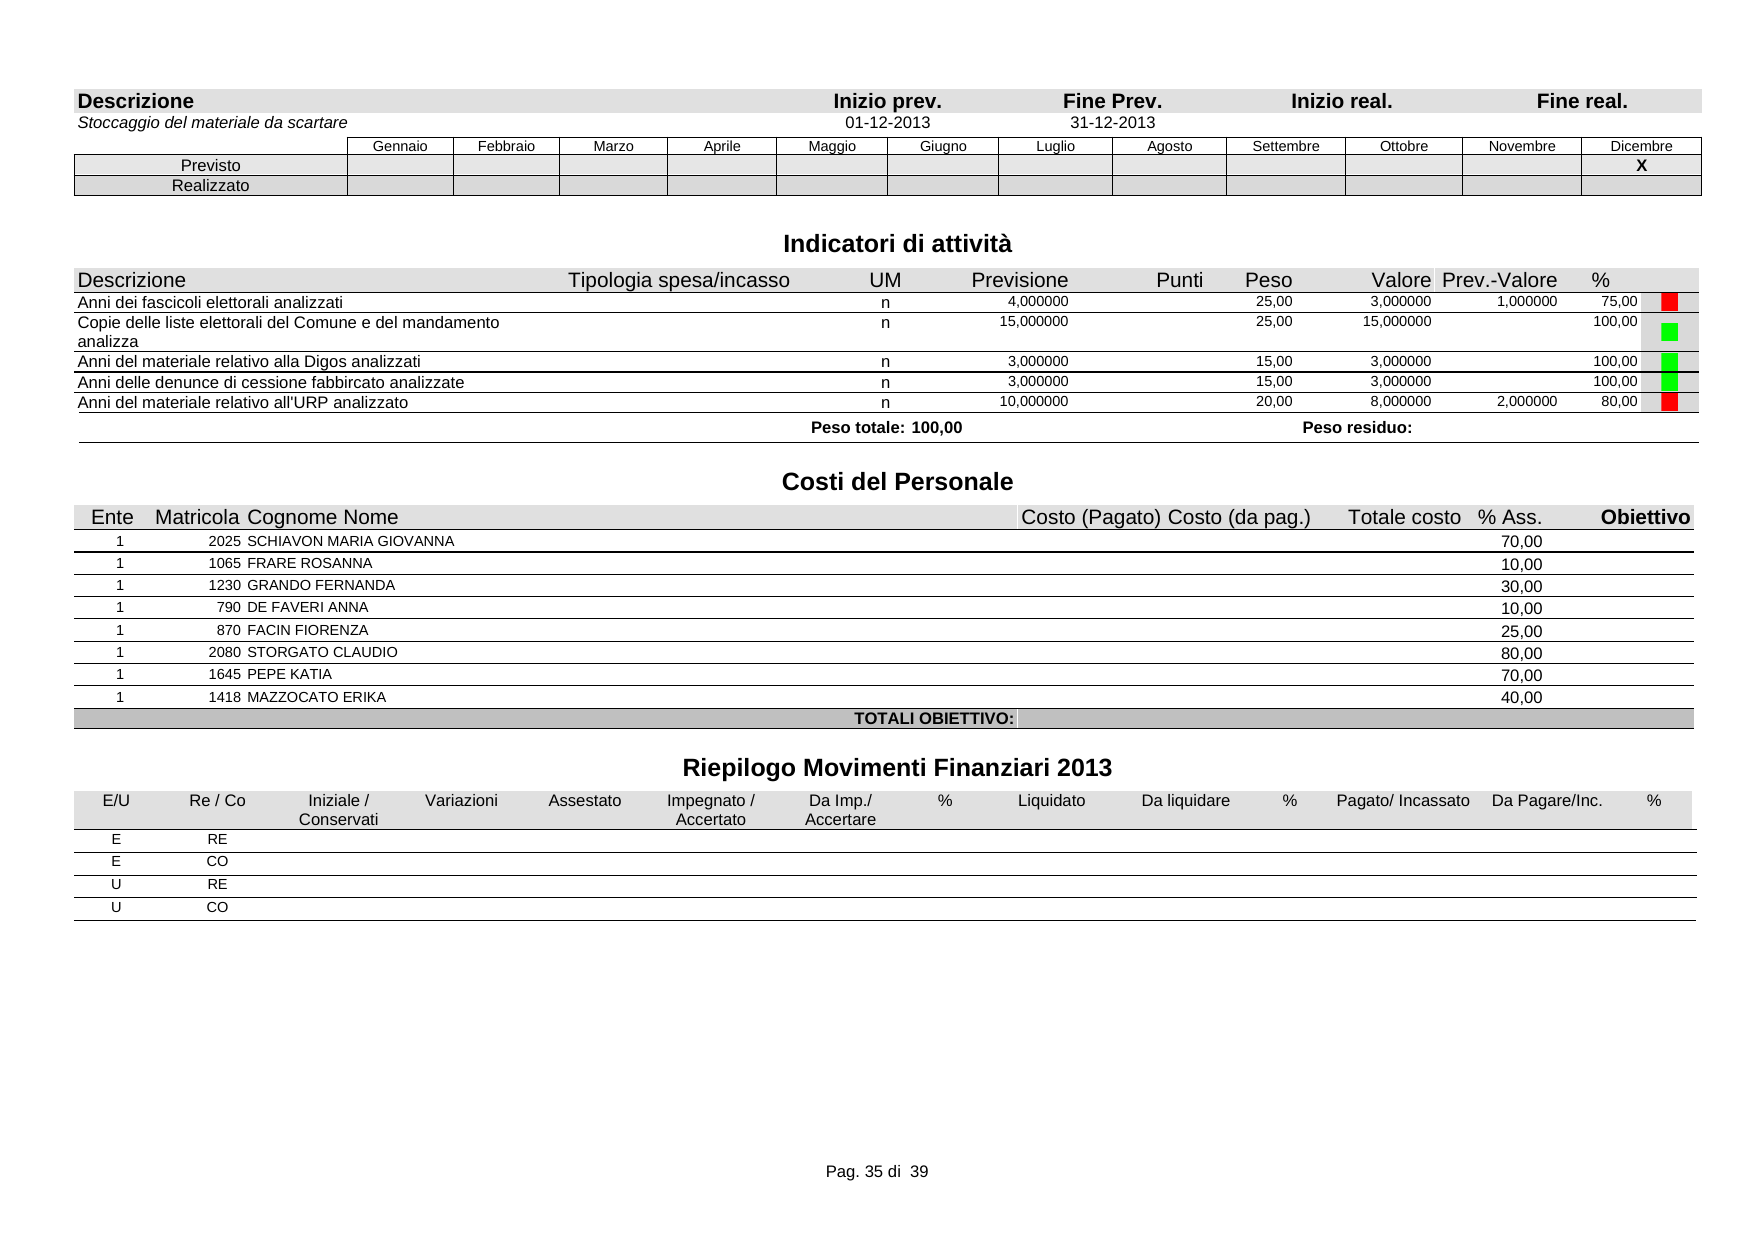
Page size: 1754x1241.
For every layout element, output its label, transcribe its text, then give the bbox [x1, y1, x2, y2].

table_header [646, 853, 774, 870]
table_cell [1121, 830, 1251, 847]
table_cell Anni delle denunce di cessione fabbircato analizzate [74, 373, 565, 392]
table_cell [1164, 530, 1314, 551]
table_cell [1435, 373, 1561, 392]
table_cell PEPE KATIA [244, 664, 1017, 685]
table_cell FACIN FIORENZA [244, 619, 1017, 641]
table_header Aprile [668, 138, 776, 154]
table_cell [774, 830, 907, 847]
table_cell n [840, 393, 930, 412]
table_cell [1314, 597, 1464, 618]
table_cell 1 [74, 642, 150, 663]
table_cell SCHIAVON MARIA GIOVANNA [244, 530, 1017, 551]
table_cell [1641, 293, 1699, 312]
table_cell [1616, 830, 1697, 847]
table_cell 80,00 [1561, 393, 1641, 412]
table_cell [1546, 619, 1694, 641]
table_cell 15,000000 [930, 313, 1072, 351]
table_header [1621, 853, 1697, 870]
table_header Peso [1212, 268, 1296, 292]
table_cell [348, 155, 453, 174]
table_cell [983, 830, 1121, 847]
table_header Liquidato [983, 791, 1121, 829]
table_header [983, 876, 1122, 892]
table_header Agosto [1113, 138, 1226, 154]
table_cell 15,000000 [1296, 313, 1434, 351]
table_cell [1314, 530, 1464, 551]
table_header [774, 898, 908, 915]
table_header CO [158, 898, 277, 915]
table_cell [1546, 530, 1694, 551]
table_header Febbraio [454, 138, 559, 154]
table_header % Ass. [1464, 505, 1546, 529]
table_header [1122, 853, 1253, 870]
table_cell [1227, 176, 1345, 195]
table_cell [1072, 293, 1212, 312]
table_cell 25,00 [1217, 313, 1296, 351]
table_cell 70,00 [1464, 530, 1546, 551]
table_header Giugno [888, 138, 998, 154]
table_header [74, 137, 347, 154]
table_cell Previsto [75, 155, 347, 174]
table_cell [1582, 176, 1701, 195]
table_header Dicembre [1582, 138, 1701, 154]
table_cell FRARE ROSANNA [244, 553, 1017, 574]
table_cell Peso residuo: [1132, 413, 1415, 442]
table_header Obiettivo [1546, 505, 1694, 529]
table_cell 8,000000 [1296, 393, 1434, 412]
table_cell 3,000000 [930, 373, 1072, 392]
table_cell [1463, 155, 1581, 174]
table_cell Anni dei fascicoli elettorali analizzati [74, 293, 565, 312]
table_cell 1 [74, 619, 150, 641]
table_cell 25,00 [1464, 619, 1546, 641]
table_cell [454, 176, 559, 195]
table_cell [1251, 830, 1328, 847]
table_header [402, 898, 524, 915]
table_cell 2025 [150, 530, 244, 551]
table_cell [522, 830, 643, 847]
table_cell [565, 293, 840, 312]
table_header [1253, 898, 1330, 915]
table_cell 4,000000 [930, 293, 1072, 312]
table_cell [1546, 642, 1694, 663]
table_header [1481, 853, 1621, 870]
table_cell DE FAVERI ANNA [244, 597, 1017, 618]
table_header % [907, 791, 983, 829]
table_cell 1065 [150, 553, 244, 574]
table_header Impegnato / Accertato [648, 791, 774, 829]
table_cell [1641, 313, 1699, 351]
table_header [1481, 898, 1621, 915]
table_header Valore [1296, 268, 1434, 292]
table_header Settembre [1227, 138, 1345, 154]
table_cell [777, 176, 887, 195]
table_cell 10,00 [1464, 597, 1546, 618]
table_cell n [840, 352, 930, 371]
table_header CO [158, 853, 277, 870]
table_cell [565, 313, 840, 351]
table_cell [348, 176, 453, 195]
table_header % [1251, 791, 1328, 829]
table_cell 1 [74, 575, 150, 596]
table_cell [1018, 553, 1164, 574]
table_header [74, 921, 1696, 926]
table_cell 20,00 [1212, 393, 1296, 412]
table_header [524, 898, 646, 915]
table_cell [1018, 642, 1164, 663]
table_header Novembre [1463, 138, 1581, 154]
table_header [402, 876, 524, 892]
table_cell Copie delle liste elettorali del Comune e del mandamento analizza [74, 313, 565, 351]
table_cell [74, 412, 79, 442]
table_cell [1346, 176, 1462, 195]
table_cell X [1582, 155, 1701, 174]
table_cell [1164, 709, 1314, 728]
table_cell TOTALI OBIETTIVO: [74, 709, 1017, 728]
table_cell 1418 [150, 686, 244, 707]
table_cell 1230 [150, 575, 244, 596]
table_header U [74, 898, 158, 915]
table_cell [1641, 352, 1699, 371]
table_header Totale costo [1314, 505, 1464, 529]
table_cell Realizzato [75, 176, 347, 195]
table_cell [1018, 619, 1164, 641]
table_cell [560, 176, 667, 195]
table_header [908, 898, 983, 915]
table_cell [1478, 830, 1616, 847]
table_cell [1314, 553, 1464, 574]
table_header Matricola [150, 505, 244, 529]
table_header Da Pagare/Inc. [1478, 791, 1616, 829]
table_header [1122, 876, 1253, 892]
table_header [774, 876, 908, 892]
table_header Re / Co [158, 791, 276, 829]
table_header Cognome Nome [244, 505, 1017, 529]
table_cell 40,00 [1464, 686, 1546, 707]
table_cell 15,00 [1217, 352, 1296, 371]
table_cell Anni del materiale relativo all'URP analizzato [74, 393, 565, 412]
table_header [1641, 268, 1699, 292]
table_cell [888, 155, 998, 174]
table_cell 15,00 [1217, 373, 1296, 392]
table_cell [1464, 709, 1546, 728]
table_cell [1164, 575, 1314, 596]
table_cell [1018, 597, 1164, 618]
text Riepilogo Movimenti Finanziari 2013 [71, 753, 1724, 781]
table_header Descrizione [74, 89, 777, 113]
table_cell [1314, 619, 1464, 641]
table_cell [907, 830, 983, 847]
table_header Da liquidare [1121, 791, 1251, 829]
table_header Luglio [999, 138, 1112, 154]
table_cell 1 [74, 686, 150, 707]
table_cell n [840, 293, 930, 312]
table_header Previsione [930, 268, 1072, 292]
table_header % [1561, 268, 1641, 292]
table_header E/U [74, 791, 158, 829]
table_cell [999, 155, 1112, 174]
table_cell [1415, 413, 1699, 442]
table_header [1621, 876, 1697, 892]
table_cell [1164, 664, 1314, 685]
table_cell 25,00 [1212, 293, 1296, 312]
table_header [524, 853, 646, 870]
table_cell [1018, 686, 1164, 707]
table_cell [1164, 553, 1314, 574]
table_cell 100,00 [908, 413, 1132, 442]
table_cell 80,00 [1464, 642, 1546, 663]
table_header % [1616, 791, 1692, 829]
table_cell [1546, 686, 1694, 707]
table_header Maggio [777, 138, 887, 154]
table_cell STORGATO CLAUDIO [244, 642, 1017, 663]
table_cell [1435, 352, 1561, 371]
table_header [1253, 853, 1330, 870]
table_header E [74, 853, 158, 870]
table_cell [1018, 530, 1164, 551]
table_cell [1328, 830, 1478, 847]
table_cell [565, 393, 840, 412]
table_cell Stoccaggio del materiale da scartare [74, 113, 777, 132]
table_cell 30,00 [1464, 575, 1546, 596]
table_cell [1227, 155, 1345, 174]
table_header RE [158, 876, 277, 892]
table_cell [1546, 553, 1694, 574]
table_cell 70,00 [1464, 664, 1546, 685]
table_header [277, 876, 402, 892]
table_cell [565, 352, 840, 371]
table_header [1330, 853, 1481, 870]
table_cell [1072, 352, 1217, 371]
table_cell MAZZOCATO ERIKA [244, 686, 1017, 707]
table_header [908, 876, 983, 892]
table_cell 3,000000 [1296, 352, 1434, 371]
table_cell 31-12-2013 [999, 113, 1227, 132]
table_cell [1113, 155, 1226, 174]
table_cell [1018, 709, 1164, 728]
table_header [1692, 791, 1697, 829]
table_cell [1164, 686, 1314, 707]
table_cell [1164, 642, 1314, 663]
table_cell [888, 176, 998, 195]
table_header Tipologia spesa/incasso [565, 268, 840, 292]
table_header Ottobre [1346, 138, 1462, 154]
table_cell 100,00 [1561, 313, 1641, 351]
table_cell [1435, 313, 1561, 351]
table_cell 2080 [150, 642, 244, 663]
table_cell [1463, 113, 1702, 132]
table_header [983, 853, 1122, 870]
table_cell 100,00 [1561, 373, 1641, 392]
table_header [402, 853, 524, 870]
table_cell [1113, 176, 1226, 195]
table_cell [1072, 373, 1217, 392]
table_cell E [74, 830, 158, 847]
table_cell [276, 830, 401, 847]
table_cell [1072, 313, 1217, 351]
table_header [646, 876, 774, 892]
table_header Da Imp./ Accertare [774, 791, 907, 829]
table_header Punti [1072, 268, 1212, 292]
table_cell n [840, 373, 930, 392]
table_cell [454, 155, 559, 174]
table_cell 870 [150, 619, 244, 641]
table_header [646, 898, 774, 915]
table_cell 1 [74, 553, 150, 574]
table_header Fine real. [1463, 89, 1702, 113]
table_cell [643, 830, 774, 847]
table_cell [565, 373, 840, 392]
table_cell 1645 [150, 664, 244, 685]
table_cell 10,000000 [930, 393, 1072, 412]
table_cell 1 [74, 597, 150, 618]
table_cell [668, 155, 776, 174]
table_cell [999, 176, 1112, 195]
table_cell 100,00 [1561, 352, 1641, 371]
table_header Assestato [522, 791, 648, 829]
table_cell [1641, 393, 1699, 412]
table_cell [1546, 664, 1694, 685]
table_cell [1463, 176, 1581, 195]
table_cell 10,00 [1464, 553, 1546, 574]
table_header [1253, 876, 1330, 892]
table_cell [401, 830, 522, 847]
table_header Inizio real. [1227, 89, 1463, 113]
table_cell [1314, 575, 1464, 596]
table_cell [1072, 393, 1212, 412]
table_header U [74, 876, 158, 892]
table_header Inizio prev. [777, 89, 999, 113]
table_header [1481, 876, 1621, 892]
table_cell [1314, 709, 1464, 728]
table_cell [1546, 597, 1694, 618]
table_cell [1641, 373, 1699, 392]
table_cell n [840, 313, 930, 351]
table_header Gennaio [348, 138, 453, 154]
table_header [1122, 898, 1253, 915]
table_header [774, 853, 908, 870]
table_cell [1546, 575, 1694, 596]
table_header Descrizione [74, 268, 565, 292]
table_cell 01-12-2013 [777, 113, 999, 132]
table_header Costo (da pag.) [1164, 505, 1314, 529]
table_cell [668, 176, 776, 195]
table_cell 1 [74, 664, 150, 685]
table_header Ente [74, 505, 150, 529]
table_header [1330, 898, 1481, 915]
table_cell [1227, 113, 1463, 132]
table_header Variazioni [401, 791, 522, 829]
table_cell 3,000000 [1296, 293, 1434, 312]
table_cell 75,00 [1561, 293, 1641, 312]
table_cell [560, 155, 667, 174]
table_cell GRANDO FERNANDA [244, 575, 1017, 596]
table_header [983, 898, 1122, 915]
table_header Fine Prev. [999, 89, 1227, 113]
table_cell [777, 155, 887, 174]
table_header Iniziale / Conservati [276, 791, 401, 829]
table_header [277, 853, 402, 870]
table_header Pagato/ Incassato [1328, 791, 1478, 829]
table_cell 1,000000 [1435, 293, 1561, 312]
table_cell [1314, 664, 1464, 685]
table_cell 790 [150, 597, 244, 618]
table_cell 2,000000 [1435, 393, 1561, 412]
table_header Marzo [560, 138, 667, 154]
table_cell [1314, 686, 1464, 707]
text Costi del Personale [71, 467, 1724, 495]
table_cell [1164, 619, 1314, 641]
table_cell 3,000000 [1296, 373, 1434, 392]
table_header Costo (Pagato) [1018, 505, 1164, 529]
text Indicatori di attività [71, 229, 1724, 258]
table_cell [1018, 664, 1164, 685]
table_header [1330, 876, 1481, 892]
table_cell 3,000000 [930, 352, 1072, 371]
table_header [277, 898, 402, 915]
table_cell 1 [74, 530, 150, 551]
table_header [524, 876, 646, 892]
table_cell [1314, 642, 1464, 663]
table_cell [1346, 155, 1462, 174]
table_header [1621, 898, 1697, 915]
table_cell Peso totale: [79, 413, 908, 442]
table_header UM [840, 268, 930, 292]
table_cell [1546, 709, 1694, 728]
table_header Prev.-Valore [1435, 268, 1561, 292]
table_cell [1164, 597, 1314, 618]
table_cell RE [158, 830, 276, 847]
table_cell Anni del materiale relativo alla Digos analizzati [74, 352, 565, 371]
table_header [908, 853, 983, 870]
table_cell [1018, 575, 1164, 596]
